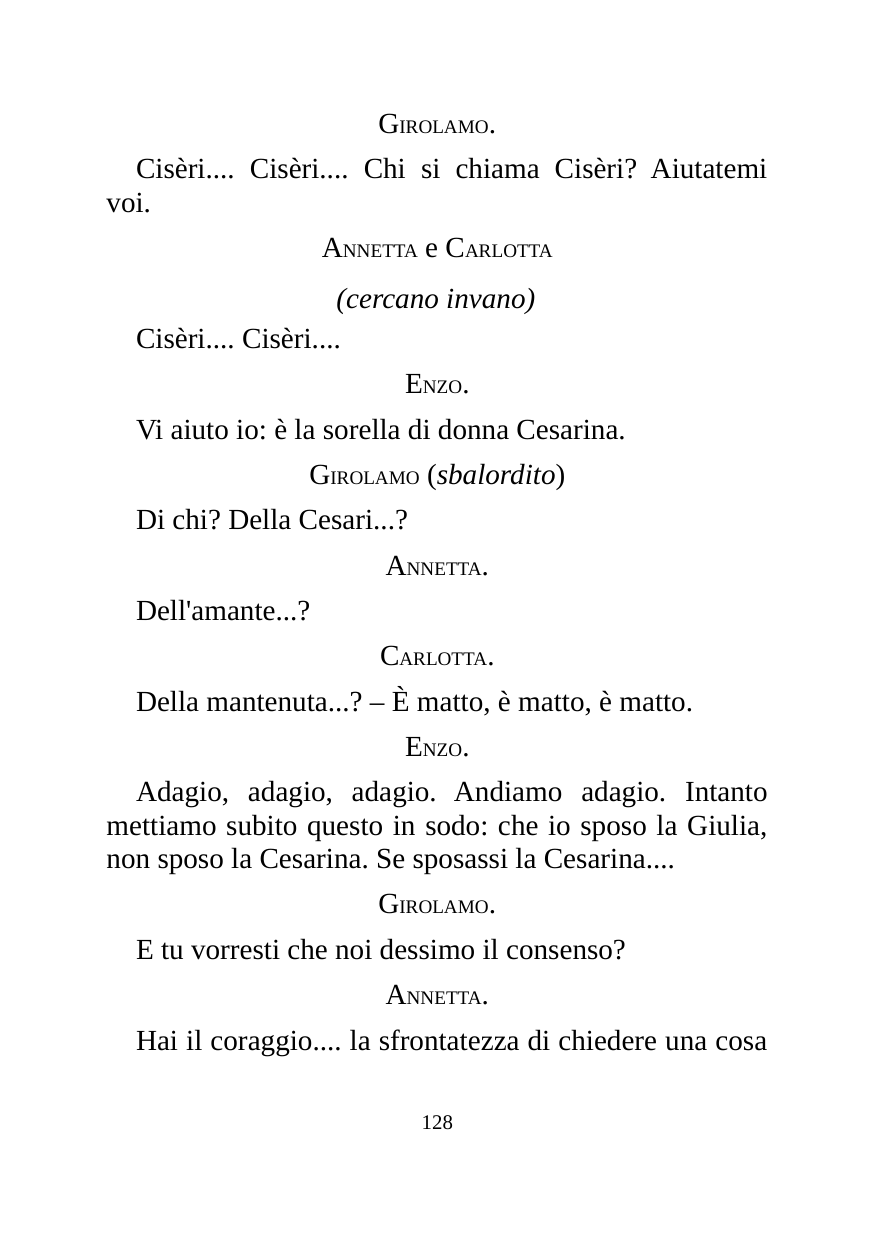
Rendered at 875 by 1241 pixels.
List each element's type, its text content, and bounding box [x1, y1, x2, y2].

text Adagio, adagio, adagio. Andiamo adagio. Intanto mettiamo subito questo in sodo: che io sposo la Giulia, non sposo la Cesarina. Se sposassi la Cesarina.... [106, 774, 768, 875]
text Annetta. [106, 548, 768, 581]
text Girolamo (sbalordito) [106, 457, 768, 491]
text Girolamo. [106, 106, 768, 140]
text Annetta e Carlotta [106, 230, 768, 264]
text Di chi? Della Cesari...? [106, 502, 768, 536]
text (cercano invano) [106, 282, 768, 315]
text Girolamo. [106, 887, 768, 920]
text Cisèri.... Cisèri.... [106, 321, 768, 355]
text Della mantenuta...? – È matto, è matto, è matto. [106, 684, 768, 717]
text Carlotta. [106, 638, 768, 672]
text Hai il coraggio.... la sfrontatezza di chiedere una cosa [106, 1023, 768, 1056]
text E tu vorresti che noi dessimo il consenso? [106, 932, 768, 966]
text Dell'amante...? [106, 593, 768, 627]
text Cisèri.... Cisèri.... Chi si chiama Cisèri? Aiutatemi voi. [106, 152, 768, 219]
text Enzo. [106, 366, 768, 400]
text Annetta. [106, 977, 768, 1011]
text Enzo. [106, 729, 768, 762]
text Vi aiuto io: è la sorella di donna Cesarina. [106, 412, 768, 445]
